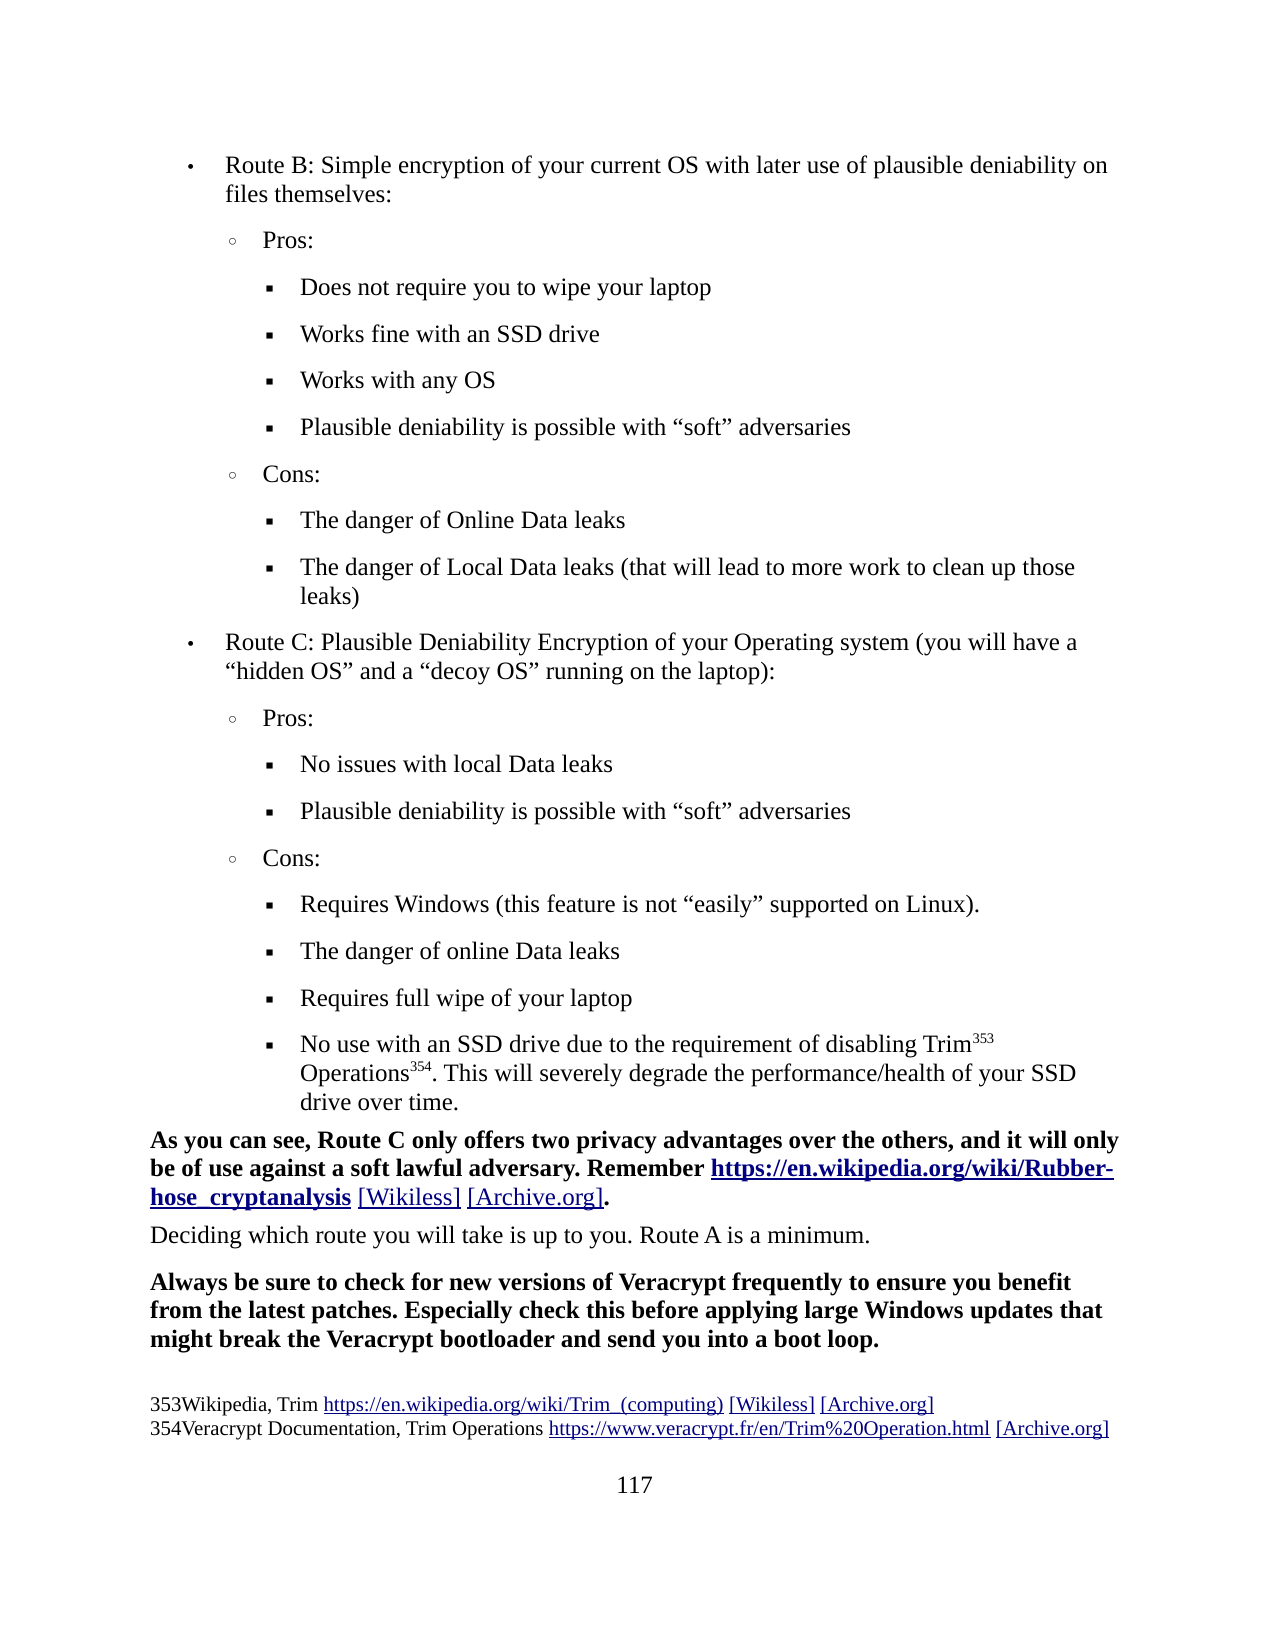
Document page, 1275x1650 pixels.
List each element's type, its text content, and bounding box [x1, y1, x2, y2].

list Plausible deniability is possible with “soft” adversaries [262, 796, 1125, 825]
list No issues with local Data leaks [262, 749, 1125, 778]
list Cons: [225, 843, 1125, 872]
list Pros: [225, 225, 1125, 254]
list Pros: [225, 703, 1125, 732]
list No use with an SSD drive due to the requirement of disabling Trim Operations. This will severely degrade the performance/health of your SSD drive over time. [262, 1029, 1125, 1116]
list The danger of Local Data leaks (that will lead to more work to clean up those leaks) [262, 552, 1125, 609]
text As you can see, Route C only offers two privacy advantages over the others, and it will only be of use against a soft lawful adversary. Remember https://en.wikipedia.org/wiki/Rubber-hose_cryptanalysis [Wikiless] [Archive.org]. [150, 1125, 1125, 1211]
list Route C: Plausible Deniability Encryption of your Operating system (you will have a “hidden OS” and a “decoy OS” running on the laptop): [187, 627, 1125, 685]
list Plausible deniability is possible with “soft” adversaries [262, 412, 1125, 441]
list Wikipedia, Trim https://en.wikipedia.org/wiki/Trim_(computing) [Wikiless] [Archive.org] [150, 1392, 1125, 1416]
list Route B: Simple encryption of your current OS with later use of plausible deniability on files themselves: [187, 150, 1125, 207]
text Deciding which route you will take is up to you. Route A is a minimum. [150, 1220, 1125, 1249]
text Always be sure to check for new versions of Veracrypt frequently to ensure you benefit from the latest patches. Especially check this before applying large Windows updates that might break the Veracrypt bootloader and send you into a boot loop. [150, 1267, 1125, 1353]
list Requires Windows (this feature is not “easily” supported on Linux). [262, 889, 1125, 918]
list Requires full wipe of your laptop [262, 983, 1125, 1012]
list Works fine with an SSD drive [262, 319, 1125, 347]
list The danger of online Data leaks [262, 936, 1125, 965]
list Cons: [225, 459, 1125, 487]
list Works with any OS [262, 365, 1125, 394]
list Veracrypt Documentation, Trim Operations https://www.veracrypt.fr/en/Trim%20Operation.html [Archive.org] [150, 1416, 1125, 1440]
list Does not require you to wipe your laptop [262, 272, 1125, 301]
list The danger of Online Data leaks [262, 505, 1125, 534]
